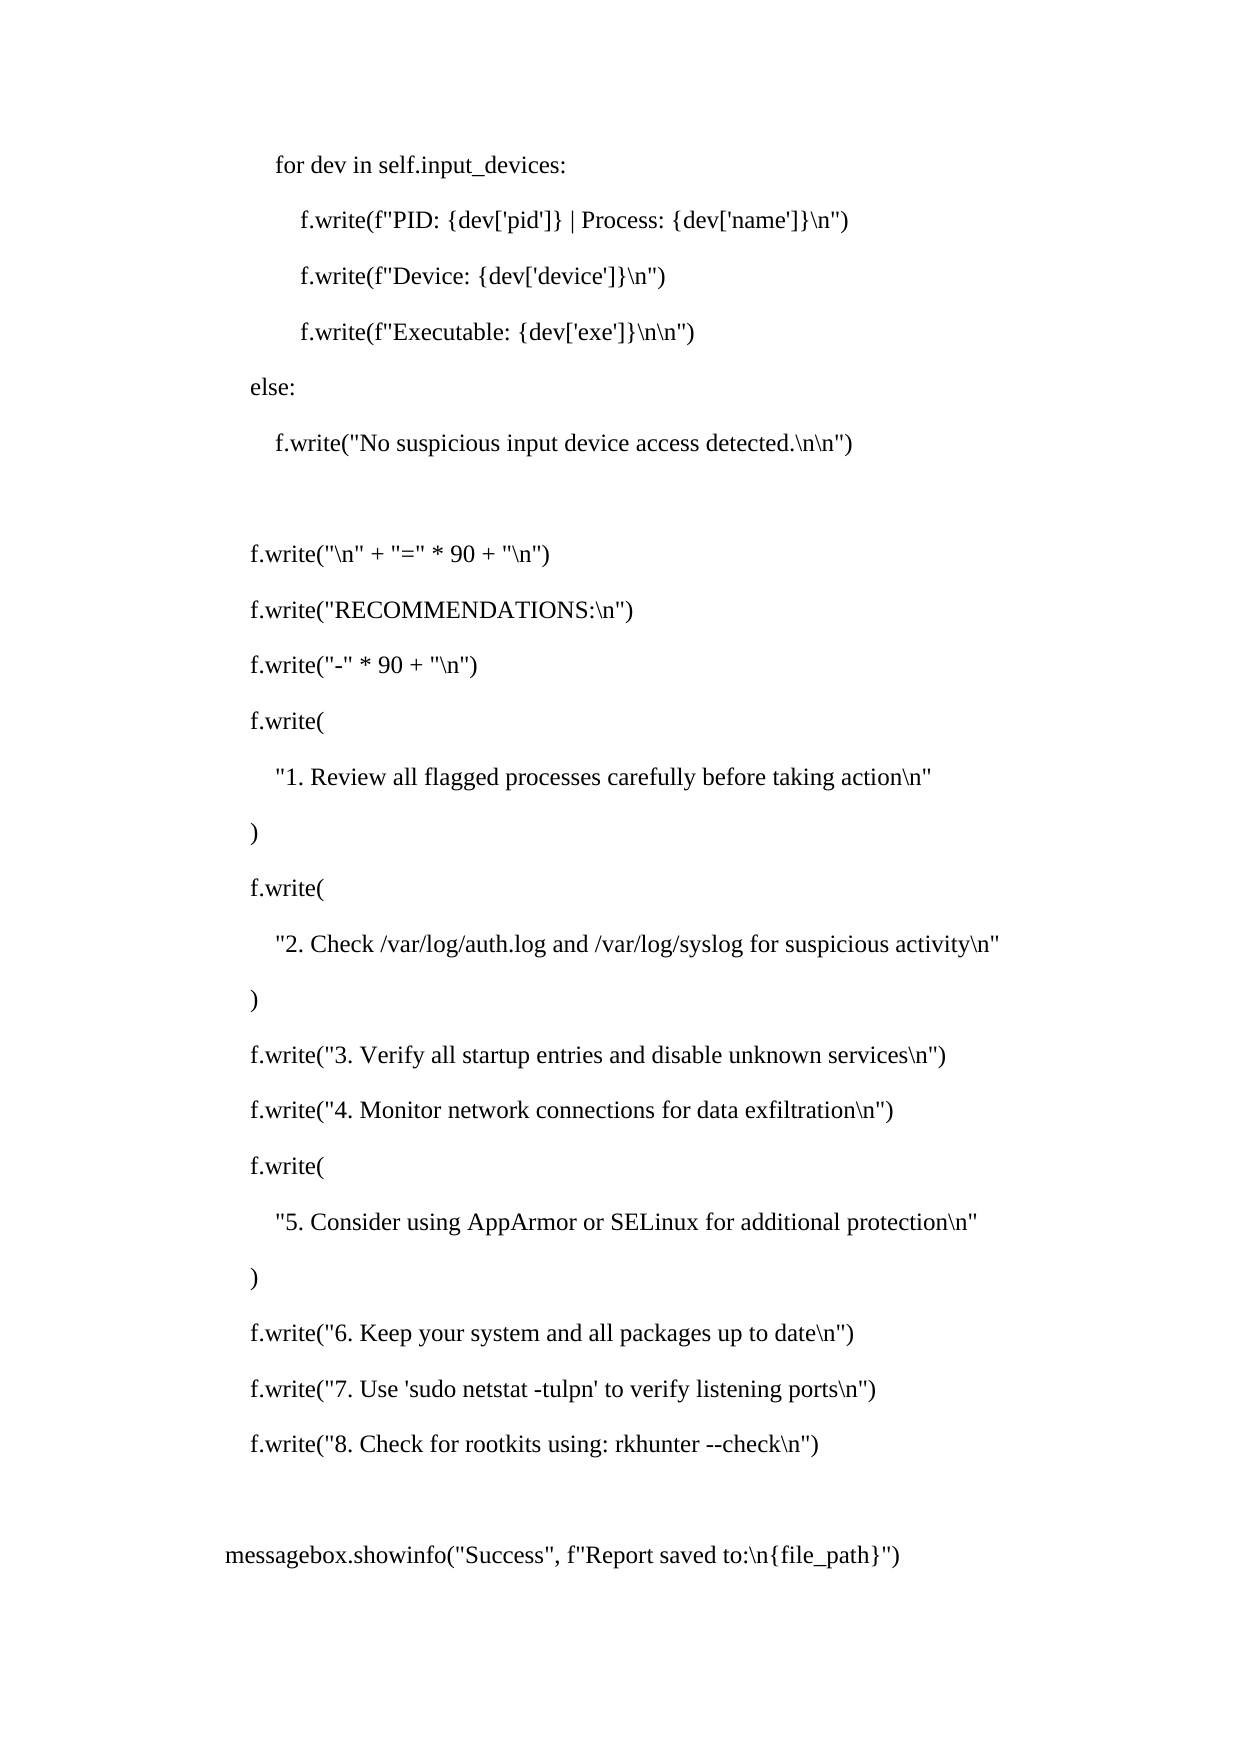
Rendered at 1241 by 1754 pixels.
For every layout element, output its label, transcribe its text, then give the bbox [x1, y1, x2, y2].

text f.write("3. Verify all startup entries and disable unknown services\n") [150, 1040, 1091, 1069]
text f.write(f"Executable: {dev['exe']}\n\n") [150, 317, 1091, 346]
text for dev in self.input_devices: [150, 150, 1091, 179]
text "5. Consider using AppArmor or SELinux for additional protection\n" [150, 1207, 1091, 1236]
text messagebox.showinfo("Success", f"Report saved to:\n{file_path}") [150, 1541, 1091, 1569]
text f.write(f"PID: {dev['pid']} | Process: {dev['name']}\n") [150, 206, 1091, 234]
text f.write("6. Keep your system and all packages up to date\n") [150, 1318, 1091, 1347]
text f.write("RECOMMENDATIONS:\n") [150, 595, 1091, 624]
text f.write(f"Device: {dev['device']}\n") [150, 261, 1091, 290]
text else: [150, 372, 1091, 401]
text f.write( [150, 873, 1091, 902]
text f.write("7. Use 'sudo netstat -tulpn' to verify listening ports\n") [150, 1374, 1091, 1402]
text f.write("No suspicious input device access detected.\n\n") [150, 428, 1091, 457]
text "2. Check /var/log/auth.log and /var/log/syslog for suspicious activity\n" [150, 929, 1091, 957]
text f.write("4. Monitor network connections for data exfiltration\n") [150, 1096, 1091, 1124]
text f.write( [150, 1151, 1091, 1180]
text ) [150, 1262, 1091, 1291]
text f.write( [150, 706, 1091, 735]
text f.write("\n" + "=" * 90 + "\n") [150, 539, 1091, 568]
text ) [150, 984, 1091, 1013]
text "1. Review all flagged processes carefully before taking action\n" [150, 762, 1091, 791]
text f.write("8. Check for rootkits using: rkhunter --check\n") [150, 1429, 1091, 1458]
text ) [150, 817, 1091, 846]
text f.write("-" * 90 + "\n") [150, 651, 1091, 679]
